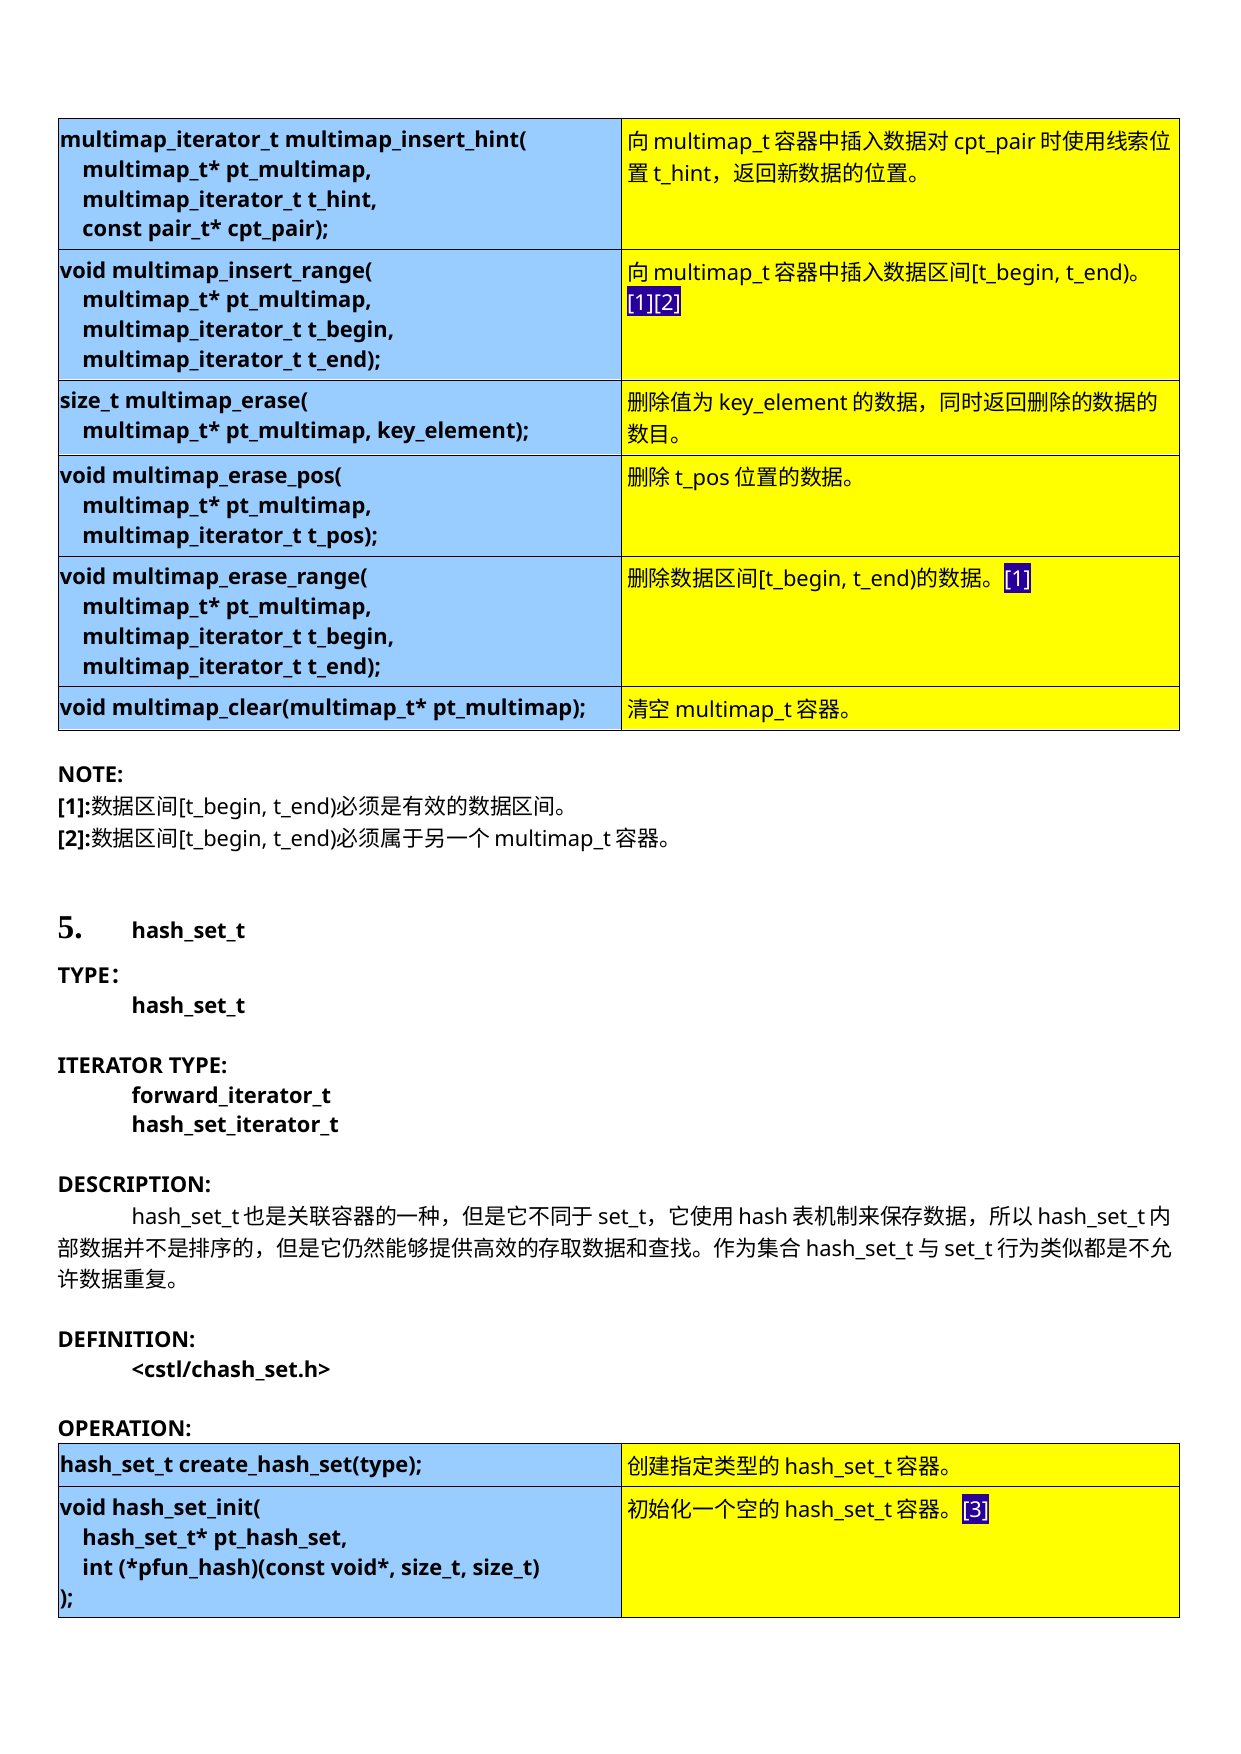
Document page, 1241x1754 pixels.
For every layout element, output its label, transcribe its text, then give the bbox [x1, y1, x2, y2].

table_cell void hash_set_init( hash_set_t* pt_hash_set, int (*pfun_hash)(const void*, size_t, size_t) ); [59, 1487, 621, 1617]
text DESCRIPTION: [57, 1169, 1179, 1199]
text [1]:数据区间[t_begin, t_end)必须是有效的数据区间。 [57, 789, 1179, 821]
table_header 创建指定类型的hash_set_t容器。 [622, 1444, 1179, 1486]
table_cell size_t multimap_erase( multimap_t* pt_multimap, key_element); [59, 381, 621, 454]
text forward_iterator_t [57, 1079, 1179, 1109]
text TYPE： [57, 958, 1179, 990]
text <cstl/chash_set.h> [57, 1353, 1179, 1383]
table_cell void multimap_clear(multimap_t* pt_multimap); [59, 687, 621, 729]
table_cell 删除t_pos位置的数据。 [622, 456, 1179, 556]
text hash_set_iterator_t [57, 1109, 1179, 1139]
text [2]:数据区间[t_begin, t_end)必须属于另一个multimap_t容器。 [57, 821, 1179, 853]
text hash_set_t [57, 990, 1179, 1020]
table_cell multimap_iterator_t multimap_insert_hint( multimap_t* pt_multimap, multimap_iterator_t t_hint, const pair_t* cpt_pair); [59, 119, 621, 249]
table_cell 初始化一个空的hash_set_t容器。[3] [622, 1487, 1179, 1617]
table_cell 清空multimap_t容器。 [622, 687, 1179, 729]
table_cell 删除值为key_element的数据，同时返回删除的数据的数目。 [622, 381, 1179, 454]
table_cell void multimap_erase_range( multimap_t* pt_multimap, multimap_iterator_t t_begin, multimap_iterator_t t_end); [59, 557, 621, 686]
table_header hash_set_t create_hash_set(type); [59, 1444, 621, 1486]
table_cell 向multimap_t容器中插入数据区间[t_begin, t_end)。[1][2] [622, 250, 1179, 379]
text NOTE: [57, 759, 1179, 789]
table_cell 向multimap_t容器中插入数据对cpt_pair时使用线索位置t_hint，返回新数据的位置。 [622, 119, 1179, 249]
subtitle hash_set_t [57, 908, 1179, 946]
text ITERATOR TYPE: [57, 1050, 1179, 1079]
text hash_set_t也是关联容器的一种，但是它不同于set_t，它使用hash表机制来保存数据，所以hash_set_t内部数据并不是排序的，但是它仍然能够提供高效的存取数据和查找。作为集合hash_set_t与set_t行为类似都是不允许数据重复。 [57, 1199, 1179, 1294]
text DEFINITION: [57, 1324, 1179, 1353]
table_cell 删除数据区间[t_begin, t_end)的数据。[1] [622, 557, 1179, 686]
table_cell void multimap_insert_range( multimap_t* pt_multimap, multimap_iterator_t t_begin, multimap_iterator_t t_end); [59, 250, 621, 379]
table_cell void multimap_erase_pos( multimap_t* pt_multimap, multimap_iterator_t t_pos); [59, 456, 621, 556]
text OPERATION: [57, 1413, 1179, 1443]
